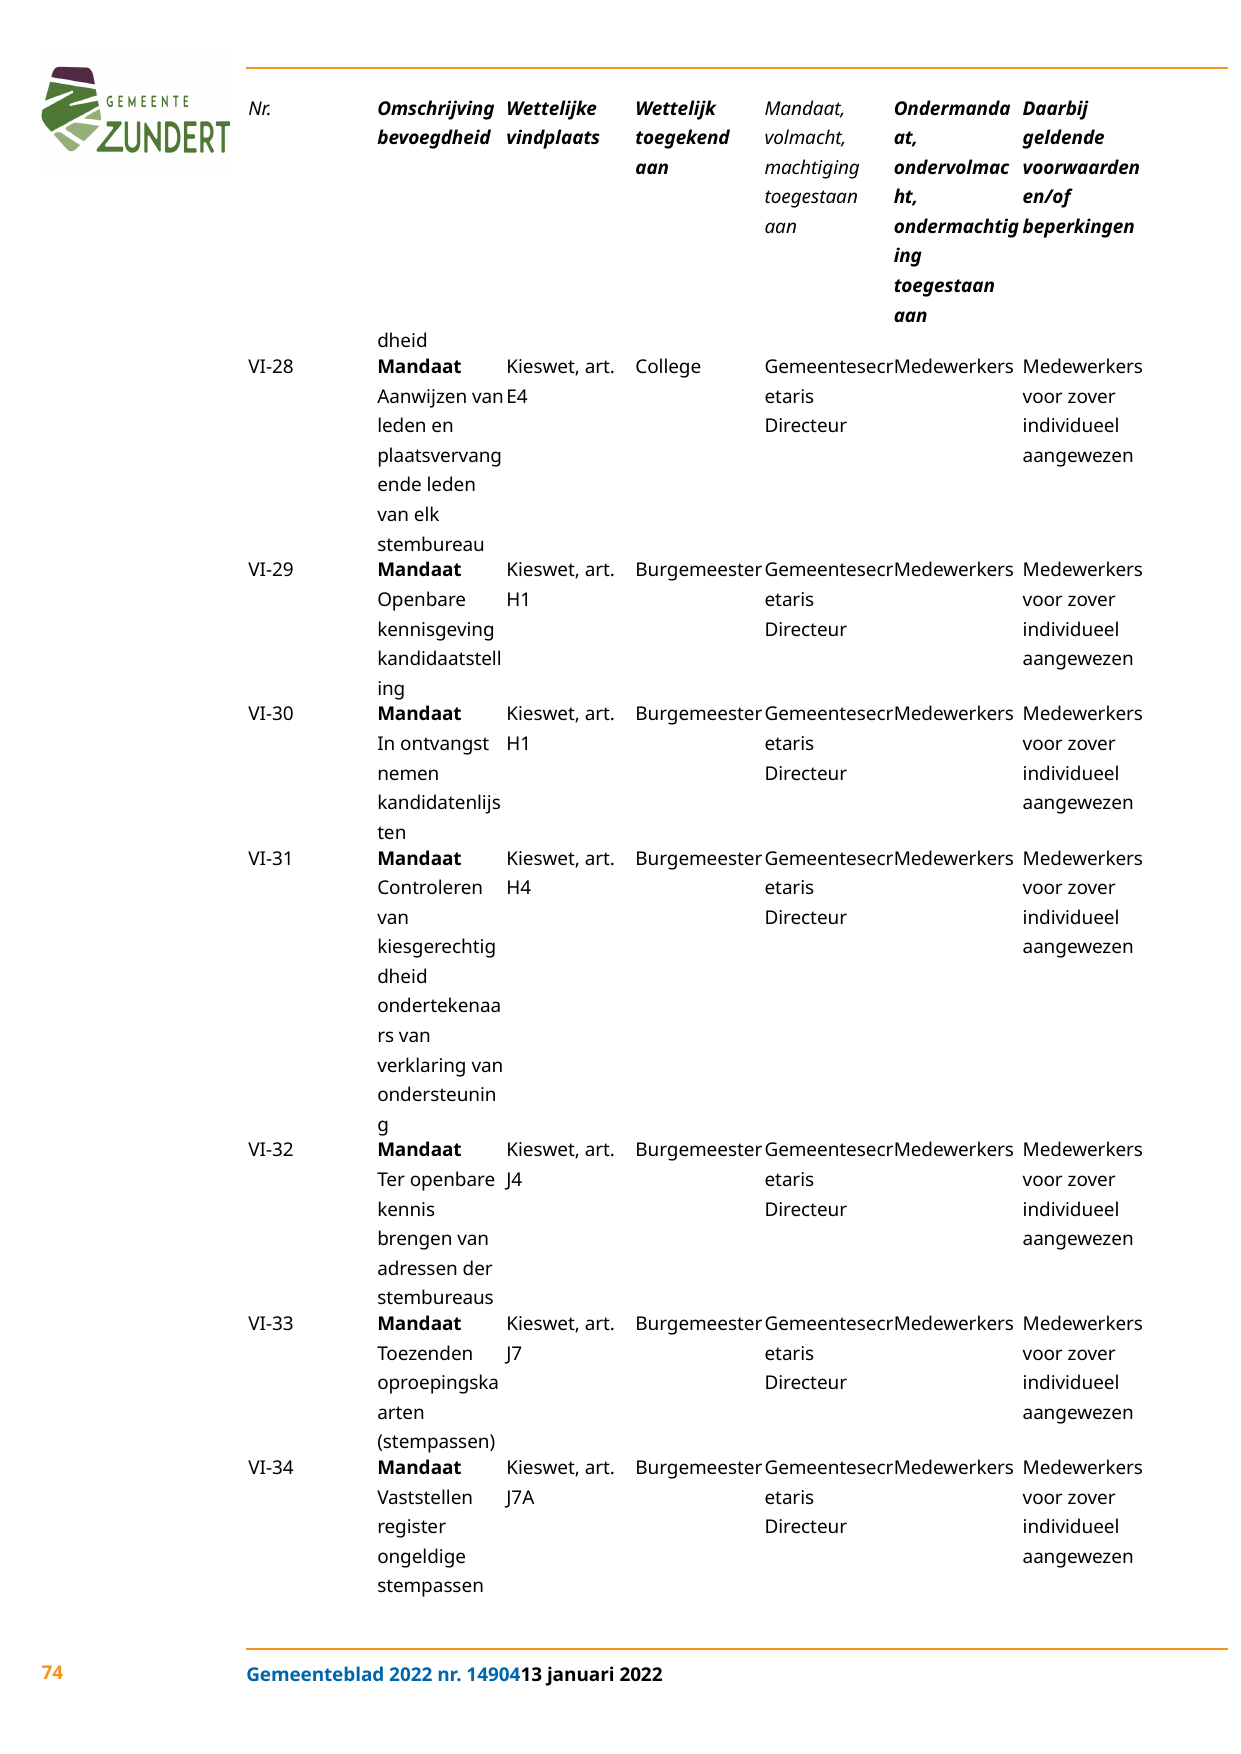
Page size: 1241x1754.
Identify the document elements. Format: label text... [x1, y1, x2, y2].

table_cell Medewerkers voor zover individueel aangewezen [1023, 845, 1152, 1137]
table_header Wettelijk toegekend aan [635, 95, 764, 328]
table_cell [506, 328, 635, 353]
table_cell [894, 328, 1022, 353]
table_cell VI-31 [248, 845, 377, 1137]
table_cell Gemeentesecretaris Directeur [764, 557, 893, 701]
table_cell Medewerkers voor zover individueel aangewezen [1023, 701, 1152, 845]
table_cell Gemeentesecretaris Directeur [764, 701, 893, 845]
table_cell Medewerkers [894, 1454, 1022, 1598]
table_cell VI-29 [248, 557, 377, 701]
table_cell Medewerkers voor zover individueel aangewezen [1023, 353, 1152, 557]
table_cell Kieswet, art. J7 [506, 1310, 635, 1454]
table_cell Mandaat Ter openbare kennis brengen van adressen der stembureaus [377, 1137, 506, 1310]
table_cell VI-28 [248, 353, 377, 557]
table_header Daarbij geldende voorwaarden en/of beperkingen [1023, 95, 1152, 328]
table_cell Gemeentesecretaris Directeur [764, 353, 893, 557]
table_cell Burgemeester [635, 701, 764, 845]
table_cell Kieswet, art. H1 [506, 557, 635, 701]
table_cell VI-33 [248, 1310, 377, 1454]
table_cell Medewerkers [894, 557, 1022, 701]
table_cell College [635, 353, 764, 557]
table_cell Medewerkers voor zover individueel aangewezen [1023, 557, 1152, 701]
table_header Nr. [248, 95, 377, 328]
table_cell Kieswet, art. H4 [506, 845, 635, 1137]
table_cell VI-34 [248, 1454, 377, 1598]
table_cell VI-32 [248, 1137, 377, 1310]
table_cell Gemeentesecretaris Directeur [764, 845, 893, 1137]
table_cell Medewerkers [894, 701, 1022, 845]
table_header Omschrijving bevoegdheid [377, 95, 506, 328]
table_cell Burgemeester [635, 1137, 764, 1310]
picture [41, 47, 231, 172]
table_cell Burgemeester [635, 1454, 764, 1598]
table_cell Kieswet, art. H1 [506, 701, 635, 845]
table_cell Burgemeester [635, 845, 764, 1137]
table_cell Mandaat Controleren van kiesgerechtigdheid ondertekenaars van verklaring van ondersteuning [377, 845, 506, 1137]
table_cell Gemeentesecretaris Directeur [764, 1137, 893, 1310]
table_cell Mandaat Aanwijzen van leden en plaatsvervangende leden van elk stembureau [377, 353, 506, 557]
table_cell [635, 328, 764, 353]
table_cell Kieswet, art. E4 [506, 353, 635, 557]
table_header Wettelijke vindplaats [506, 95, 635, 328]
table_cell VI-30 [248, 701, 377, 845]
table_cell Medewerkers [894, 353, 1022, 557]
table_cell Mandaat Toezenden oproepingskaarten (stempassen) [377, 1310, 506, 1454]
table_cell Gemeentesecretaris Directeur [764, 1310, 893, 1454]
table_cell Medewerkers [894, 1310, 1022, 1454]
table_cell Medewerkers [894, 1137, 1022, 1310]
table_cell [248, 328, 377, 353]
table_cell dheid [377, 328, 506, 353]
table_cell Gemeentesecretaris Directeur [764, 1454, 893, 1598]
table_cell Kieswet, art. J7A [506, 1454, 635, 1598]
table_header Mandaat, volmacht, machtiging toegestaan aan [764, 95, 893, 328]
table_cell Burgemeester [635, 1310, 764, 1454]
table_cell Mandaat In ontvangst nemen kandidatenlijsten [377, 701, 506, 845]
table_cell Medewerkers voor zover individueel aangewezen [1023, 1137, 1152, 1310]
table_cell Burgemeester [635, 557, 764, 701]
table_cell [1023, 328, 1152, 353]
table_cell Mandaat Openbare kennisgeving kandidaatstelling [377, 557, 506, 701]
table_cell Mandaat Vaststellen register ongeldige stempassen [377, 1454, 506, 1598]
table_cell Medewerkers [894, 845, 1022, 1137]
table_header Ondermandaat, ondervolmacht, ondermachtiging toegestaan aan [894, 95, 1022, 328]
table_cell Medewerkers voor zover individueel aangewezen [1023, 1454, 1152, 1598]
table_cell Medewerkers voor zover individueel aangewezen [1023, 1310, 1152, 1454]
table_cell [764, 328, 893, 353]
table_cell Kieswet, art. J4 [506, 1137, 635, 1310]
